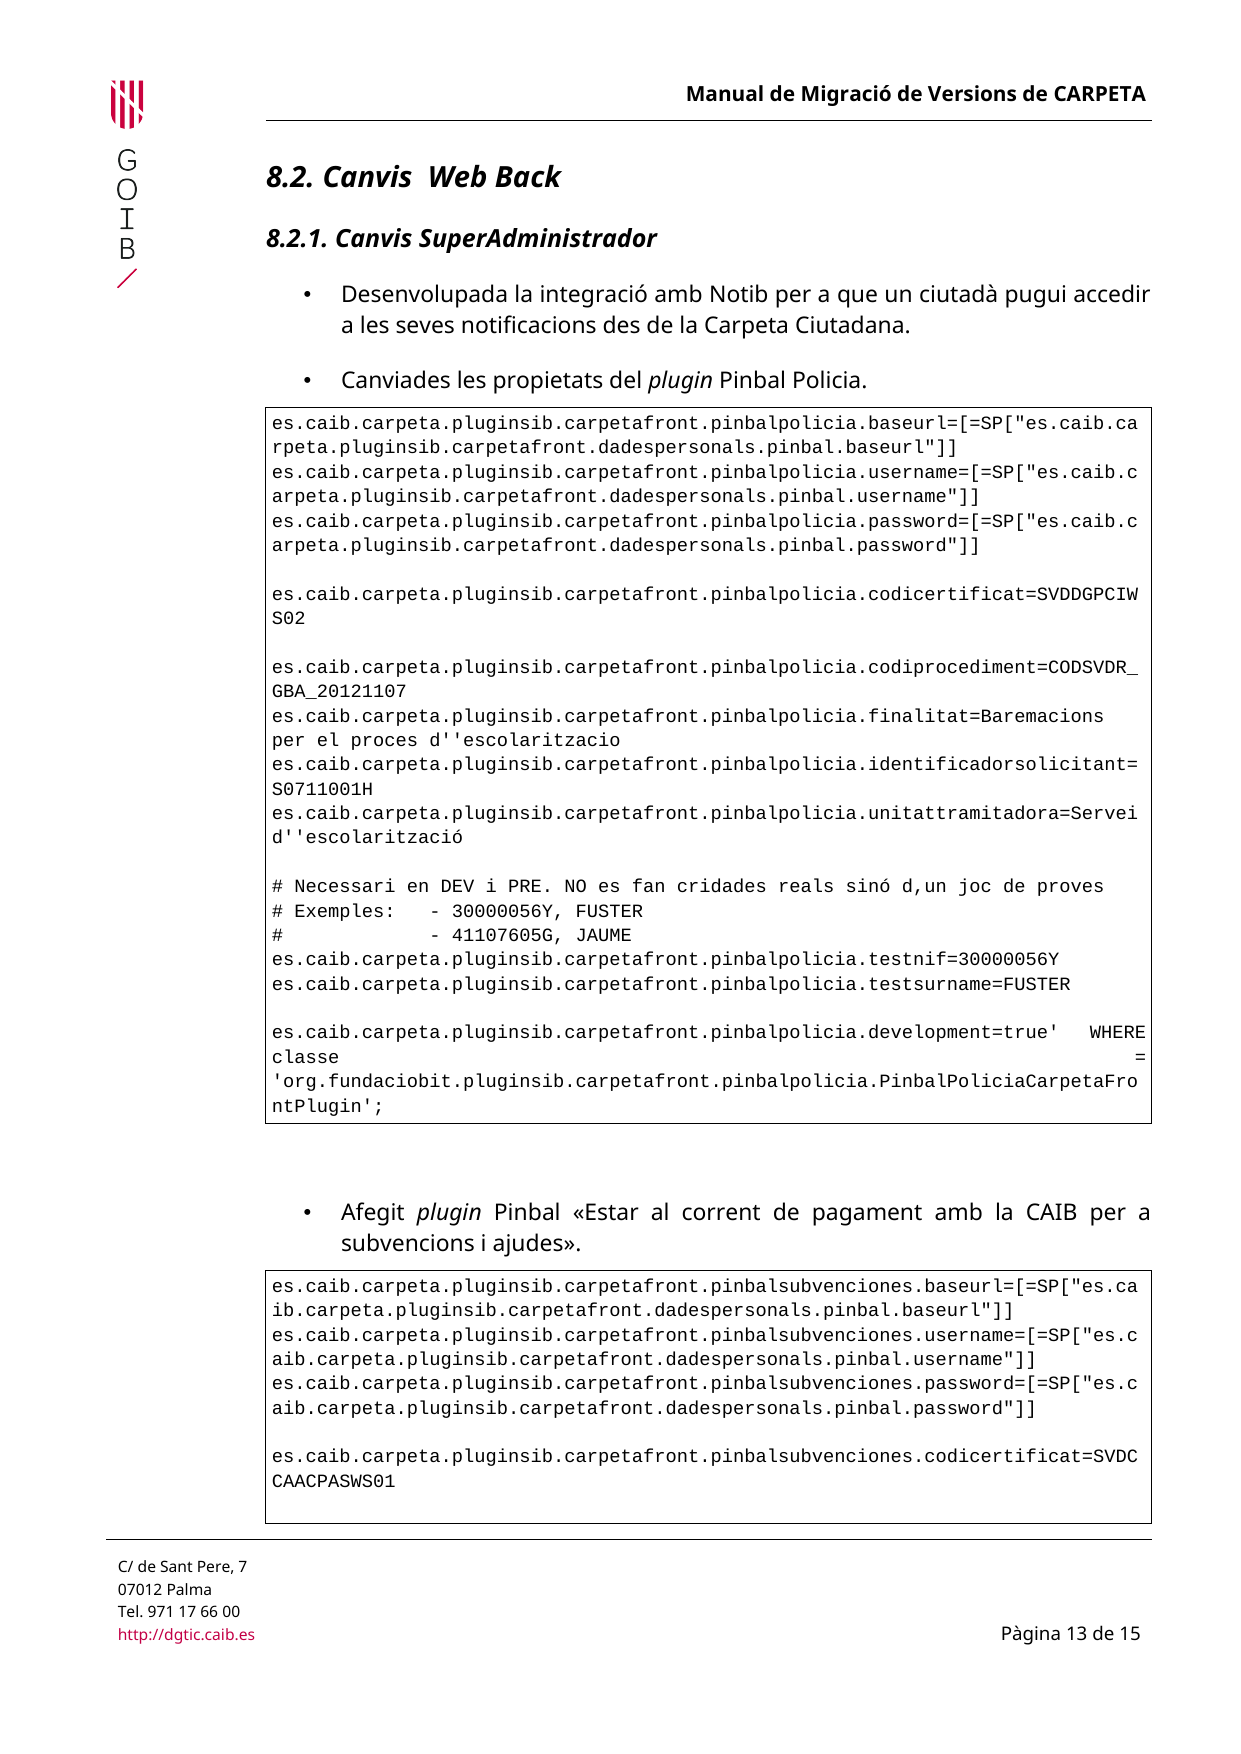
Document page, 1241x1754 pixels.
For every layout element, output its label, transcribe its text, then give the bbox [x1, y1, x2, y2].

list Canviades les propietats del plugin Pinbal Policia. [303, 364, 1152, 395]
subtitle Canvis SuperAdministrador [266, 220, 1152, 254]
picture [82, 57, 172, 319]
list Desenvolupada la integració amb Notib per a que un ciutadà pugui accedir a les seves notificacions des de la Carpeta Ciutadana. [303, 278, 1152, 341]
table_header es.caib.carpeta.pluginsib.carpetafront.pinbalsubvenciones.baseurl=[=SP["es.caib.carpeta.pluginsib.carpetafront.dadespersonals.pinbal.baseurl"]] es.caib.carpeta.pluginsib.carpetafront.pinbalsubvenciones.username=[=SP["es.caib.carpeta.pluginsib.carpetafront.dadespersonals.pinbal.username"]] es.caib.carpeta.pluginsib.carpetafront.pinbalsubvenciones.password=[=SP["es.caib.carpeta.pluginsib.carpetafront.dadespersonals.pinbal.password"]] es.caib.carpeta.pluginsib.carpetafront.pinbalsubvenciones.codicertificat=SVDCCAACPASWS01 [266, 1271, 1151, 1523]
table_header es.caib.carpeta.pluginsib.carpetafront.pinbalpolicia.baseurl=[=SP["es.caib.carpeta.pluginsib.carpetafront.dadespersonals.pinbal.baseurl"]] es.caib.carpeta.pluginsib.carpetafront.pinbalpolicia.username=[=SP["es.caib.carpeta.pluginsib.carpetafront.dadespersonals.pinbal.username"]] es.caib.carpeta.pluginsib.carpetafront.pinbalpolicia.password=[=SP["es.caib.carpeta.pluginsib.carpetafront.dadespersonals.pinbal.password"]] es.caib.carpeta.pluginsib.carpetafront.pinbalpolicia.codicertificat=SVDDGPCIWS02 es.caib.carpeta.pluginsib.carpetafront.pinbalpolicia.codiprocediment=CODSVDR_GBA_20121107 es.caib.carpeta.pluginsib.carpetafront.pinbalpolicia.finalitat=Baremacions per el proces d''escolaritzacio es.caib.carpeta.pluginsib.carpetafront.pinbalpolicia.identificadorsolicitant=S0711001H es.caib.carpeta.pluginsib.carpetafront.pinbalpolicia.unitattramitadora=Servei d''escolarització # Necessari en DEV i PRE. NO es fan cridades reals sinó d,un joc de proves # Exemples: - 30000056Y, FUSTER # - 41107605G, JAUME es.caib.carpeta.pluginsib.carpetafront.pinbalpolicia.testnif=30000056Y es.caib.carpeta.pluginsib.carpetafront.pinbalpolicia.testsurname=FUSTER es.caib.carpeta.pluginsib.carpetafront.pinbalpolicia.development=true' WHERE classe = 'org.fundaciobit.pluginsib.carpetafront.pinbalpolicia.PinbalPoliciaCarpetaFrontPlugin'; [266, 408, 1151, 1123]
list Afegit plugin Pinbal «Estar al corrent de pagament amb la CAIB per a subvencions i ajudes». [303, 1196, 1152, 1258]
subtitle Canvis Web Back [266, 156, 1152, 196]
